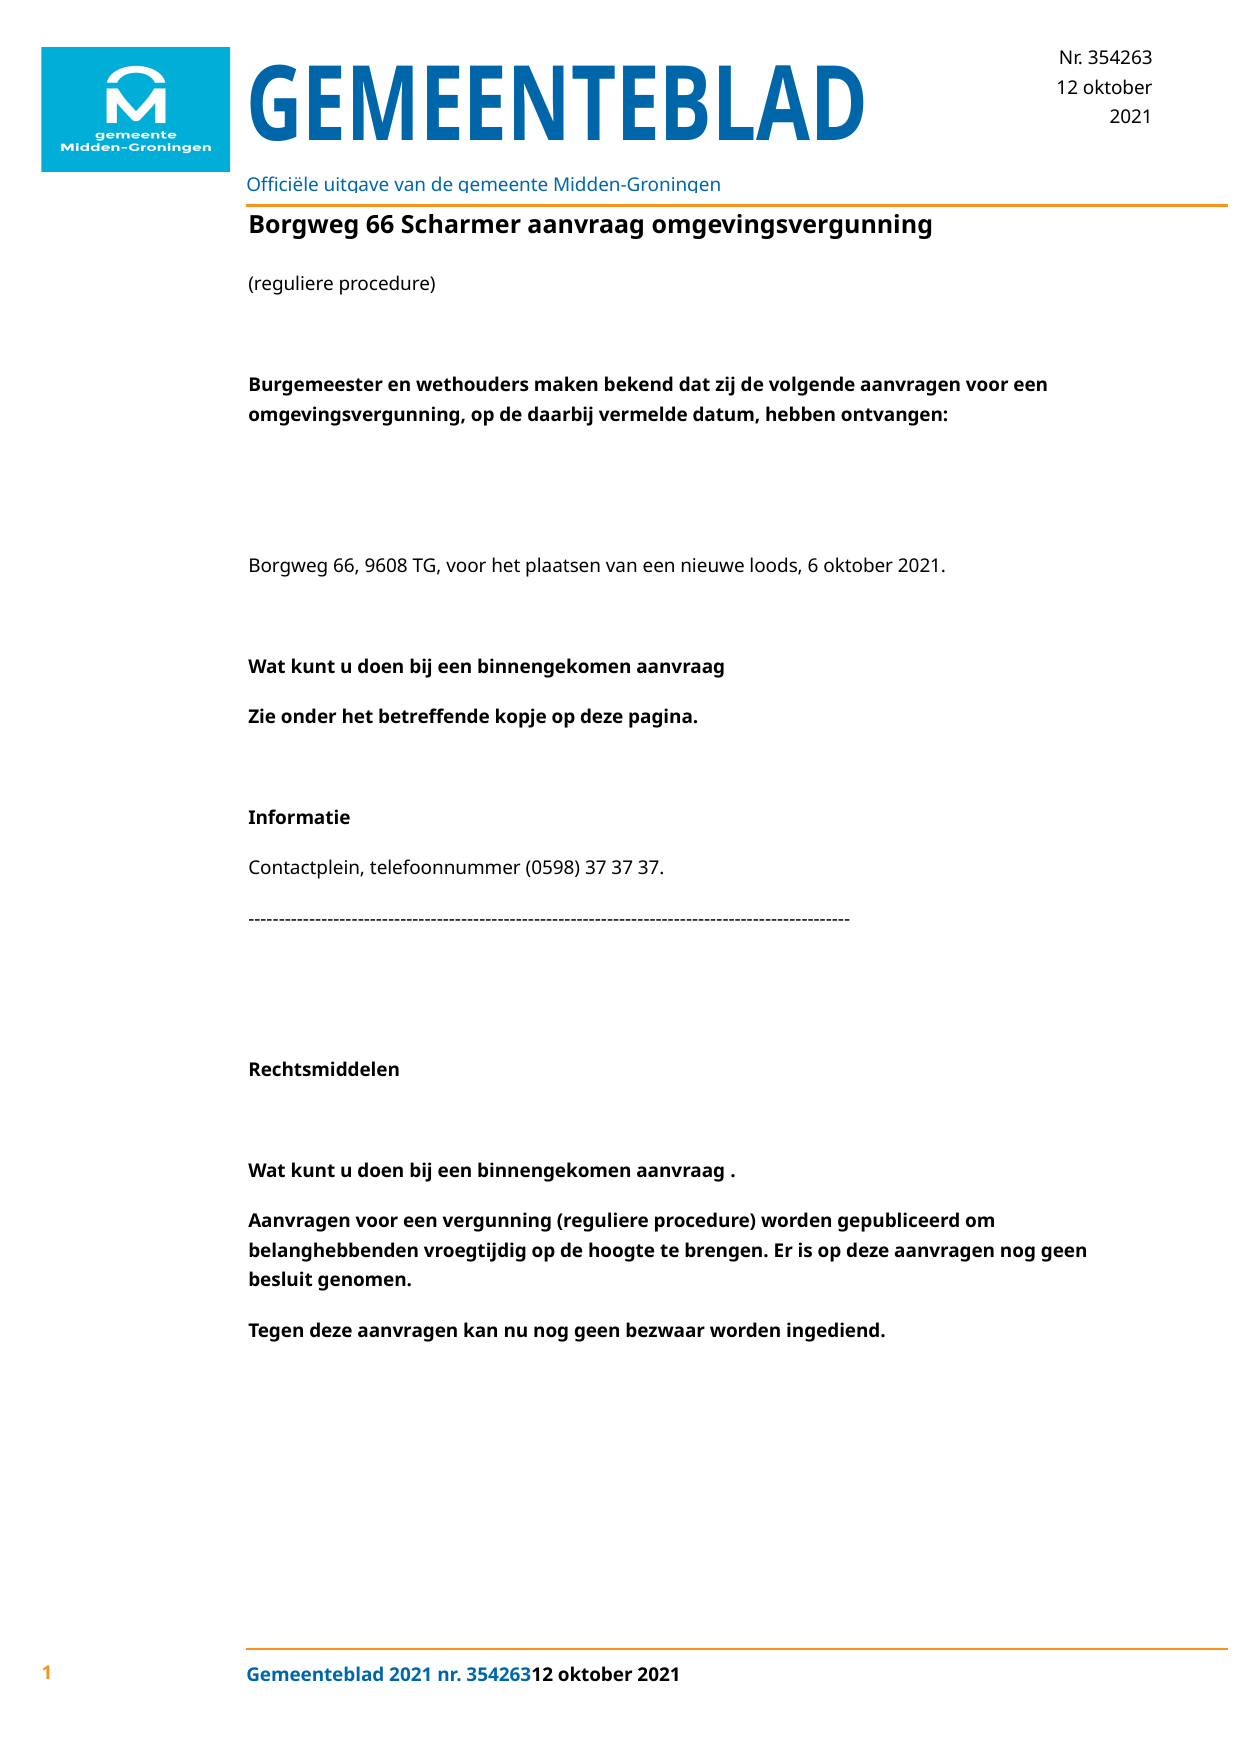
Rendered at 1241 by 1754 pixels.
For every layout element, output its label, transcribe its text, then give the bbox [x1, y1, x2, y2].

text (reguliere procedure) [248, 270, 1152, 296]
text Aanvragen voor een vergunning (reguliere procedure) worden gepubliceerd om belanghebbenden vroegtijdig op de hoogte te brengen. Er is op deze aanvragen nog geen besluit genomen. [248, 1207, 1152, 1292]
text Wat kunt u doen bij een binnengekomen aanvraag . [248, 1157, 1152, 1183]
text Rechtsmiddelen [248, 1056, 1152, 1082]
text Tegen deze aanvragen kan nu nog geen bezwaar worden ingediend. [248, 1317, 1152, 1343]
text Informatie [248, 804, 1152, 830]
picture [108, 66, 164, 82]
text Contactplein, telefoonnummer (0598) 37 37 37. [248, 854, 1152, 880]
text Borgweg 66, 9608 TG, voor het plaatsen van een nieuwe loods, 6 oktober 2021. [248, 552, 1152, 578]
text Burgemeester en wethouders maken bekend dat zij de volgende aanvragen voor een omgevingsvergunning, op de daarbij vermelde datum, hebben ontvangen: [248, 371, 1152, 426]
text --------------------------------------------------------------------------------------------------- [248, 905, 1152, 931]
text Zie onder het betreffende kopje op deze pagina. [248, 703, 1152, 729]
text Borgweg 66 Scharmer aanvraag omgevingsvergunning [248, 207, 1152, 241]
picture [107, 89, 165, 122]
text Wat kunt u doen bij een binnengekomen aanvraag [248, 653, 1152, 678]
picture [184, 146, 190, 153]
